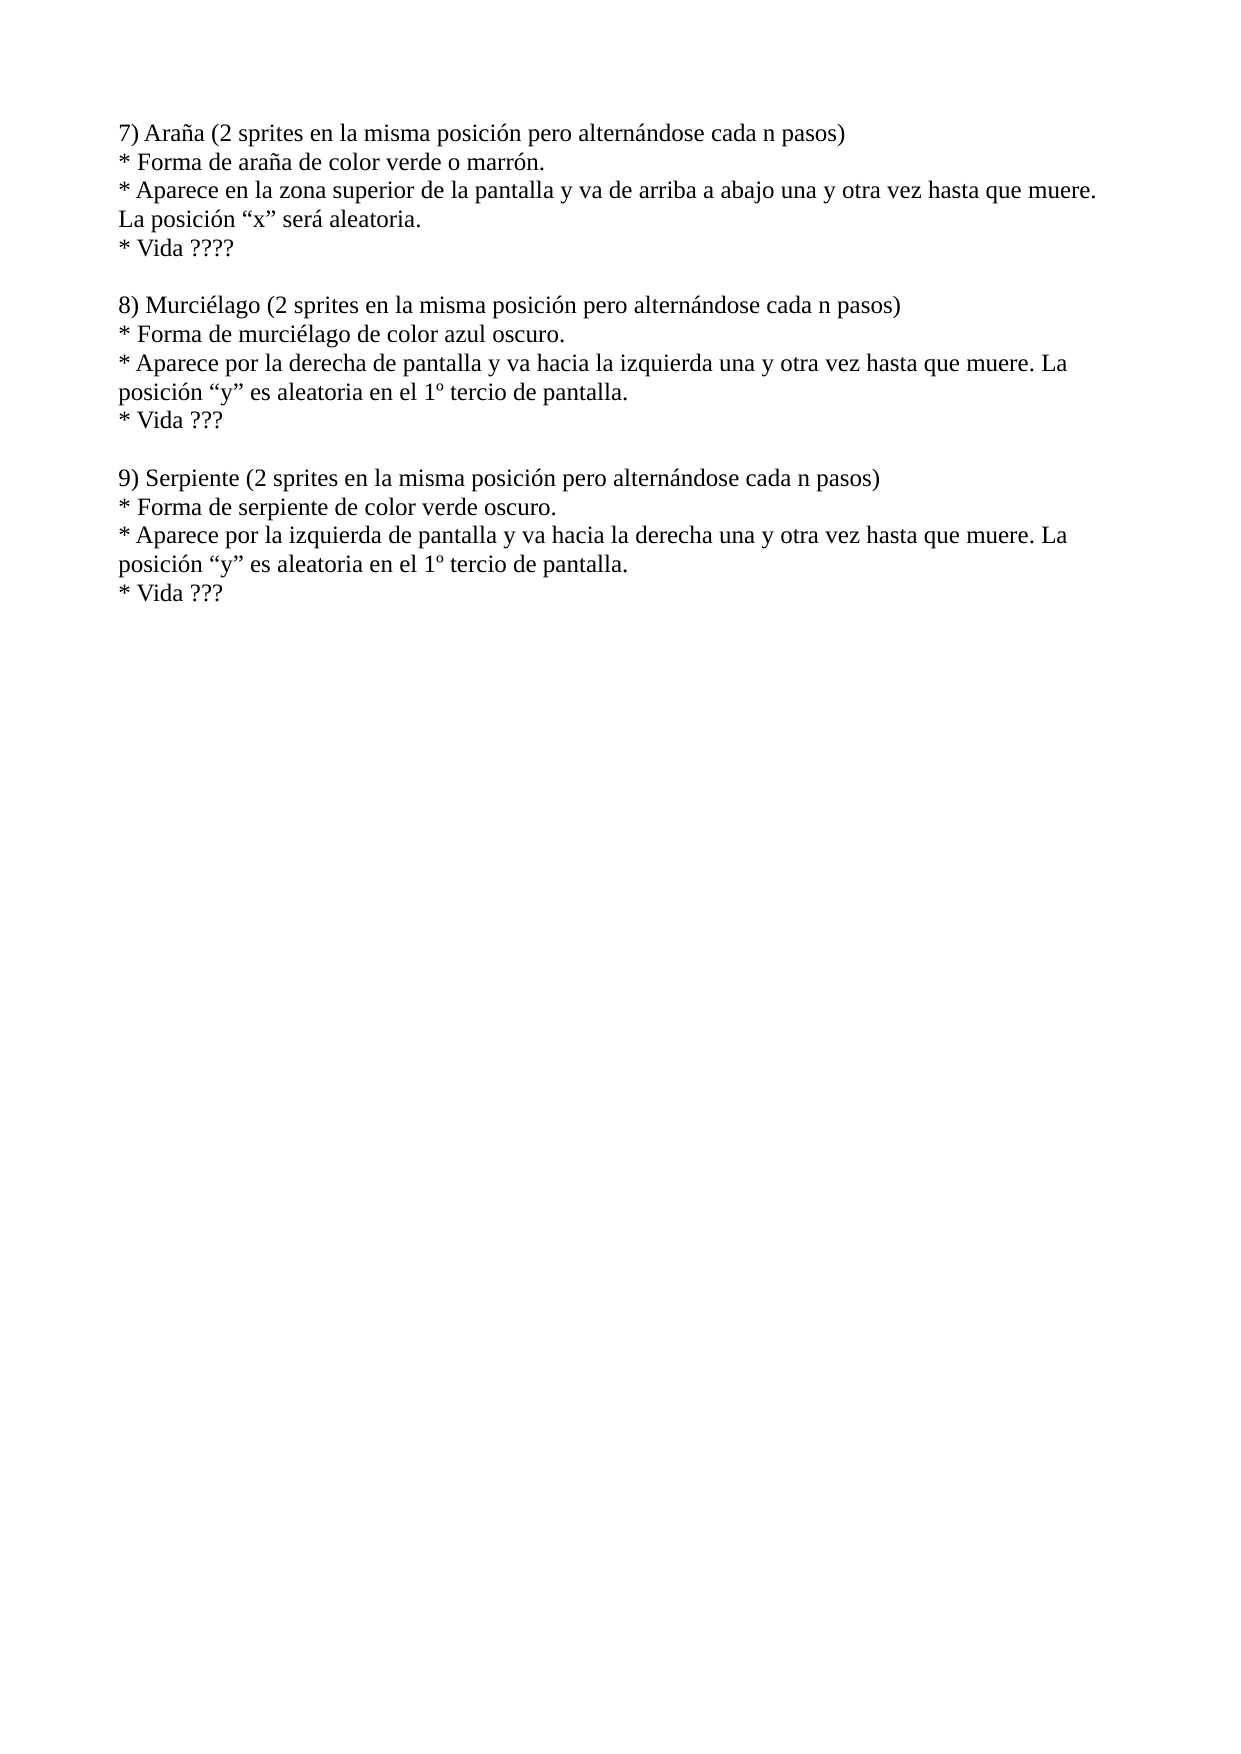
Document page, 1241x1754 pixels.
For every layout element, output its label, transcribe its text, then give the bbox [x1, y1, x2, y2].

text * Forma de araña de color verde o marrón. [118, 147, 1122, 176]
text * Aparece por la derecha de pantalla y va hacia la izquierda una y otra vez hasta que muere. La posición “y” es aleatoria en el 1º tercio de pantalla. [118, 348, 1122, 406]
text 7) Araña (2 sprites en la misma posición pero alternándose cada n pasos) [118, 118, 1122, 147]
text * Forma de murciélago de color azul oscuro. [118, 319, 1122, 348]
text * Vida ??? [118, 578, 1122, 607]
text 8) Murciélago (2 sprites en la misma posición pero alternándose cada n pasos) [118, 291, 1122, 319]
text * Forma de serpiente de color verde oscuro. [118, 492, 1122, 521]
text * Aparece por la izquierda de pantalla y va hacia la derecha una y otra vez hasta que muere. La posición “y” es aleatoria en el 1º tercio de pantalla. [118, 521, 1122, 578]
text * Aparece en la zona superior de la pantalla y va de arriba a abajo una y otra vez hasta que muere. La posición “x” será aleatoria. [118, 176, 1122, 233]
text * Vida ??? [118, 406, 1122, 434]
text 9) Serpiente (2 sprites en la misma posición pero alternándose cada n pasos) [118, 463, 1122, 492]
text * Vida ???? [118, 233, 1122, 262]
